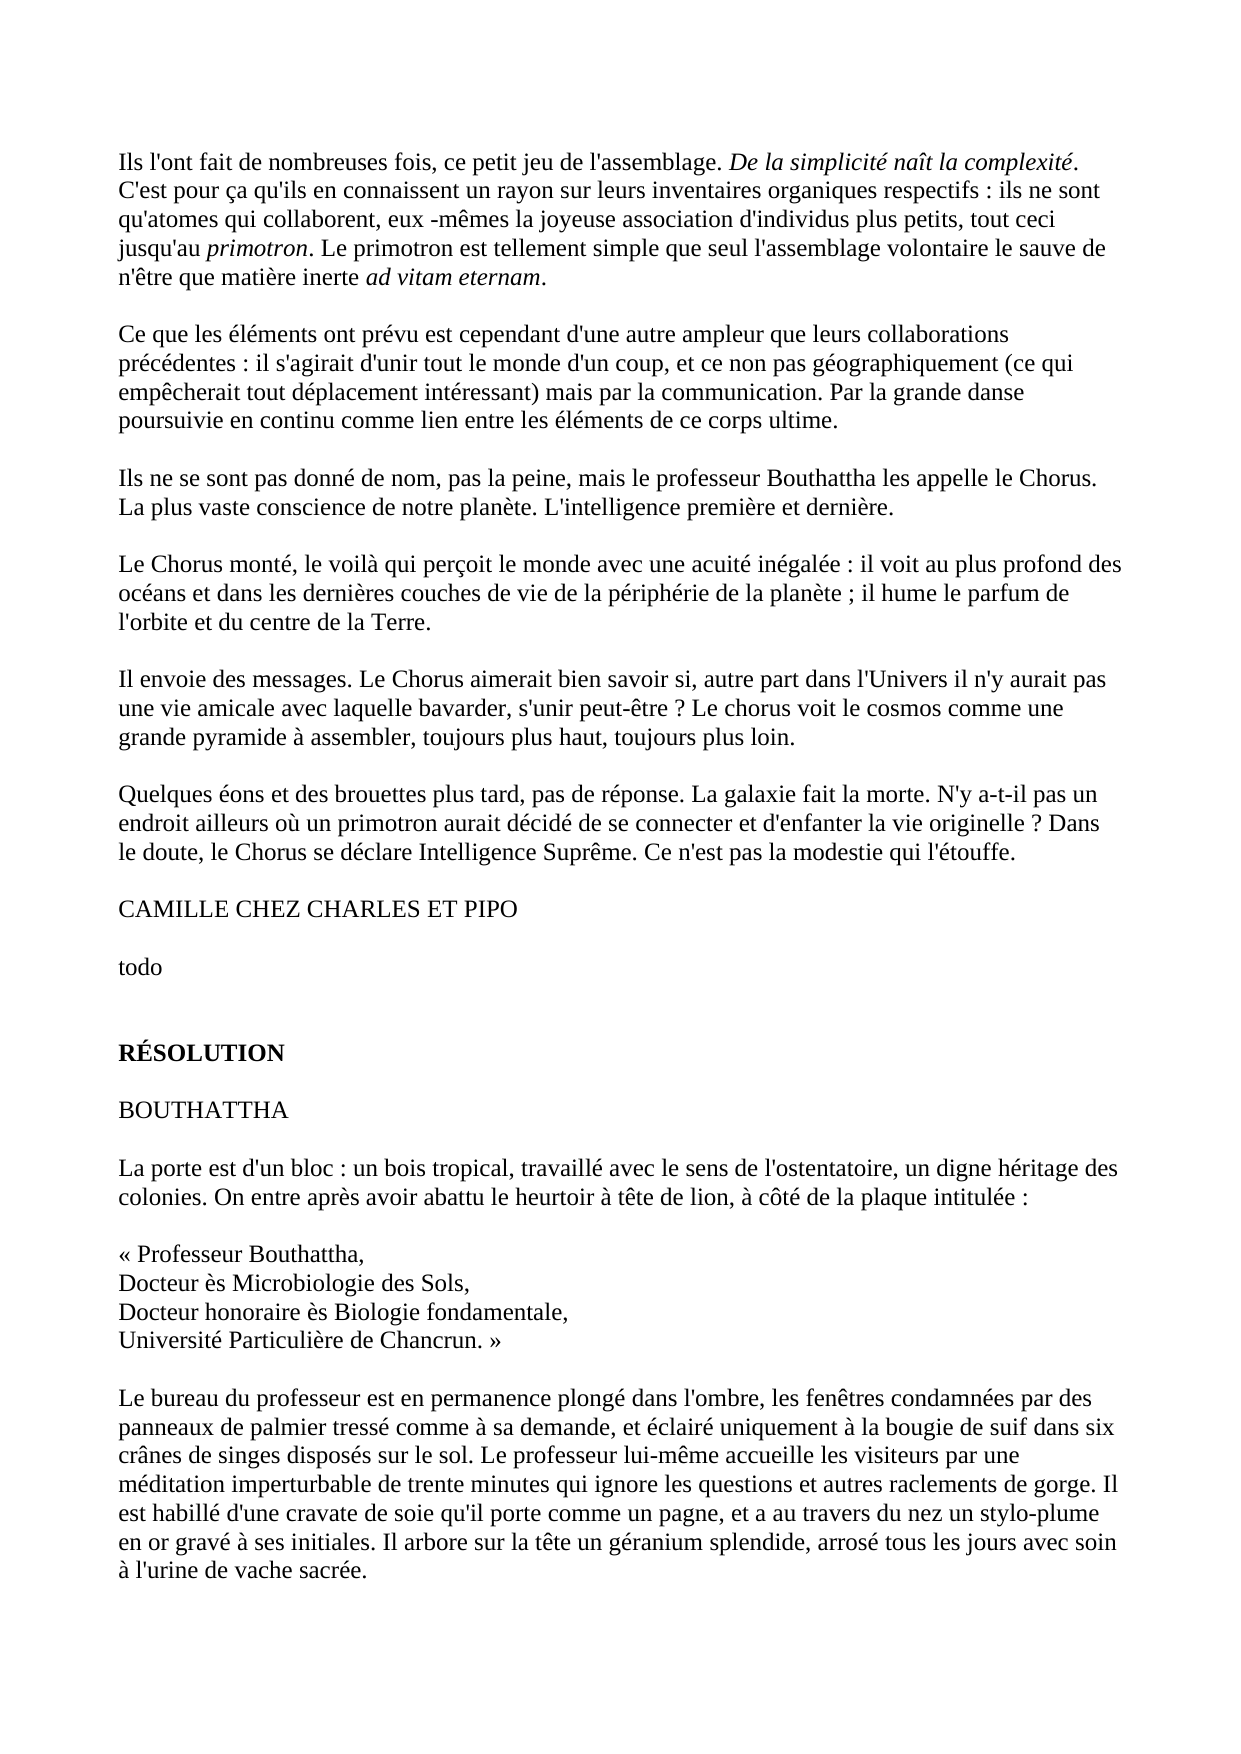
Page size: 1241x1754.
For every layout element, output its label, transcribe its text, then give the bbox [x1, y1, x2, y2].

text CAMILLE CHEZ CHARLES ET PIPO [118, 894, 1122, 923]
text RÉSOLUTION [118, 1038, 1122, 1067]
text Docteur ès Microbiologie des Sols, [118, 1268, 1122, 1297]
text La porte est d'un bloc : un bois tropical, travaillé avec le sens de l'ostentatoire, un digne héritage des colonies. On entre après avoir abattu le heurtoir à tête de lion, à côté de la plaque intitulée : [118, 1153, 1122, 1211]
text Ils l'ont fait de nombreuses fois, ce petit jeu de l'assemblage. De la simplicité naît la complexité. C'est pour ça qu'ils en connaissent un rayon sur leurs inventaires organiques respectifs : ils ne sont qu'atomes qui collaborent, eux -mêmes la joyeuse association d'individus plus petits, tout ceci jusqu'au primotron. Le primotron est tellement simple que seul l'assemblage volontaire le sauve de n'être que matière inerte ad vitam eternam. [118, 147, 1122, 291]
text Le Chorus monté, le voilà qui perçoit le monde avec une acuité inégalée : il voit au plus profond des océans et dans les dernières couches de vie de la périphérie de la planète ; il hume le parfum de l'orbite et du centre de la Terre. [118, 549, 1122, 636]
text Il envoie des messages. Le Chorus aimerait bien savoir si, autre part dans l'Univers il n'y aurait pas une vie amicale avec laquelle bavarder, s'unir peut-être ? Le chorus voit le cosmos comme une grande pyramide à assembler, toujours plus haut, toujours plus loin. [118, 664, 1122, 751]
text « Professeur Bouthattha, [118, 1239, 1122, 1268]
text BOUTHATTHA [118, 1096, 1122, 1124]
text todo [118, 952, 1122, 981]
text Docteur honoraire ès Biologie fondamentale, [118, 1297, 1122, 1326]
text Le bureau du professeur est en permanence plongé dans l'ombre, les fenêtres condamnées par des panneaux de palmier tressé comme à sa demande, et éclairé uniquement à la bougie de suif dans six crânes de singes disposés sur le sol. Le professeur lui-même accueille les visiteurs par une méditation imperturbable de trente minutes qui ignore les questions et autres raclements de gorge. Il est habillé d'une cravate de soie qu'il porte comme un pagne, et a au travers du nez un stylo-plume en or gravé à ses initiales. Il arbore sur la tête un géranium splendide, arrosé tous les jours avec soin à l'urine de vache sacrée. [118, 1383, 1122, 1584]
text Ce que les éléments ont prévu est cependant d'une autre ampleur que leurs collaborations précédentes : il s'agirait d'unir tout le monde d'un coup, et ce non pas géographiquement (ce qui empêcherait tout déplacement intéressant) mais par la communication. Par la grande danse poursuivie en continu comme lien entre les éléments de ce corps ultime. [118, 319, 1122, 434]
text Université Particulière de Chancrun. » [118, 1326, 1122, 1354]
text Ils ne se sont pas donné de nom, pas la peine, mais le professeur Bouthattha les appelle le Chorus. La plus vaste conscience de notre planète. L'intelligence première et dernière. [118, 463, 1122, 521]
text Quelques éons et des brouettes plus tard, pas de réponse. La galaxie fait la morte. N'y a-t-il pas un endroit ailleurs où un primotron aurait décidé de se connecter et d'enfanter la vie originelle ? Dans le doute, le Chorus se déclare Intelligence Suprême. Ce n'est pas la modestie qui l'étouffe. [118, 779, 1122, 866]
